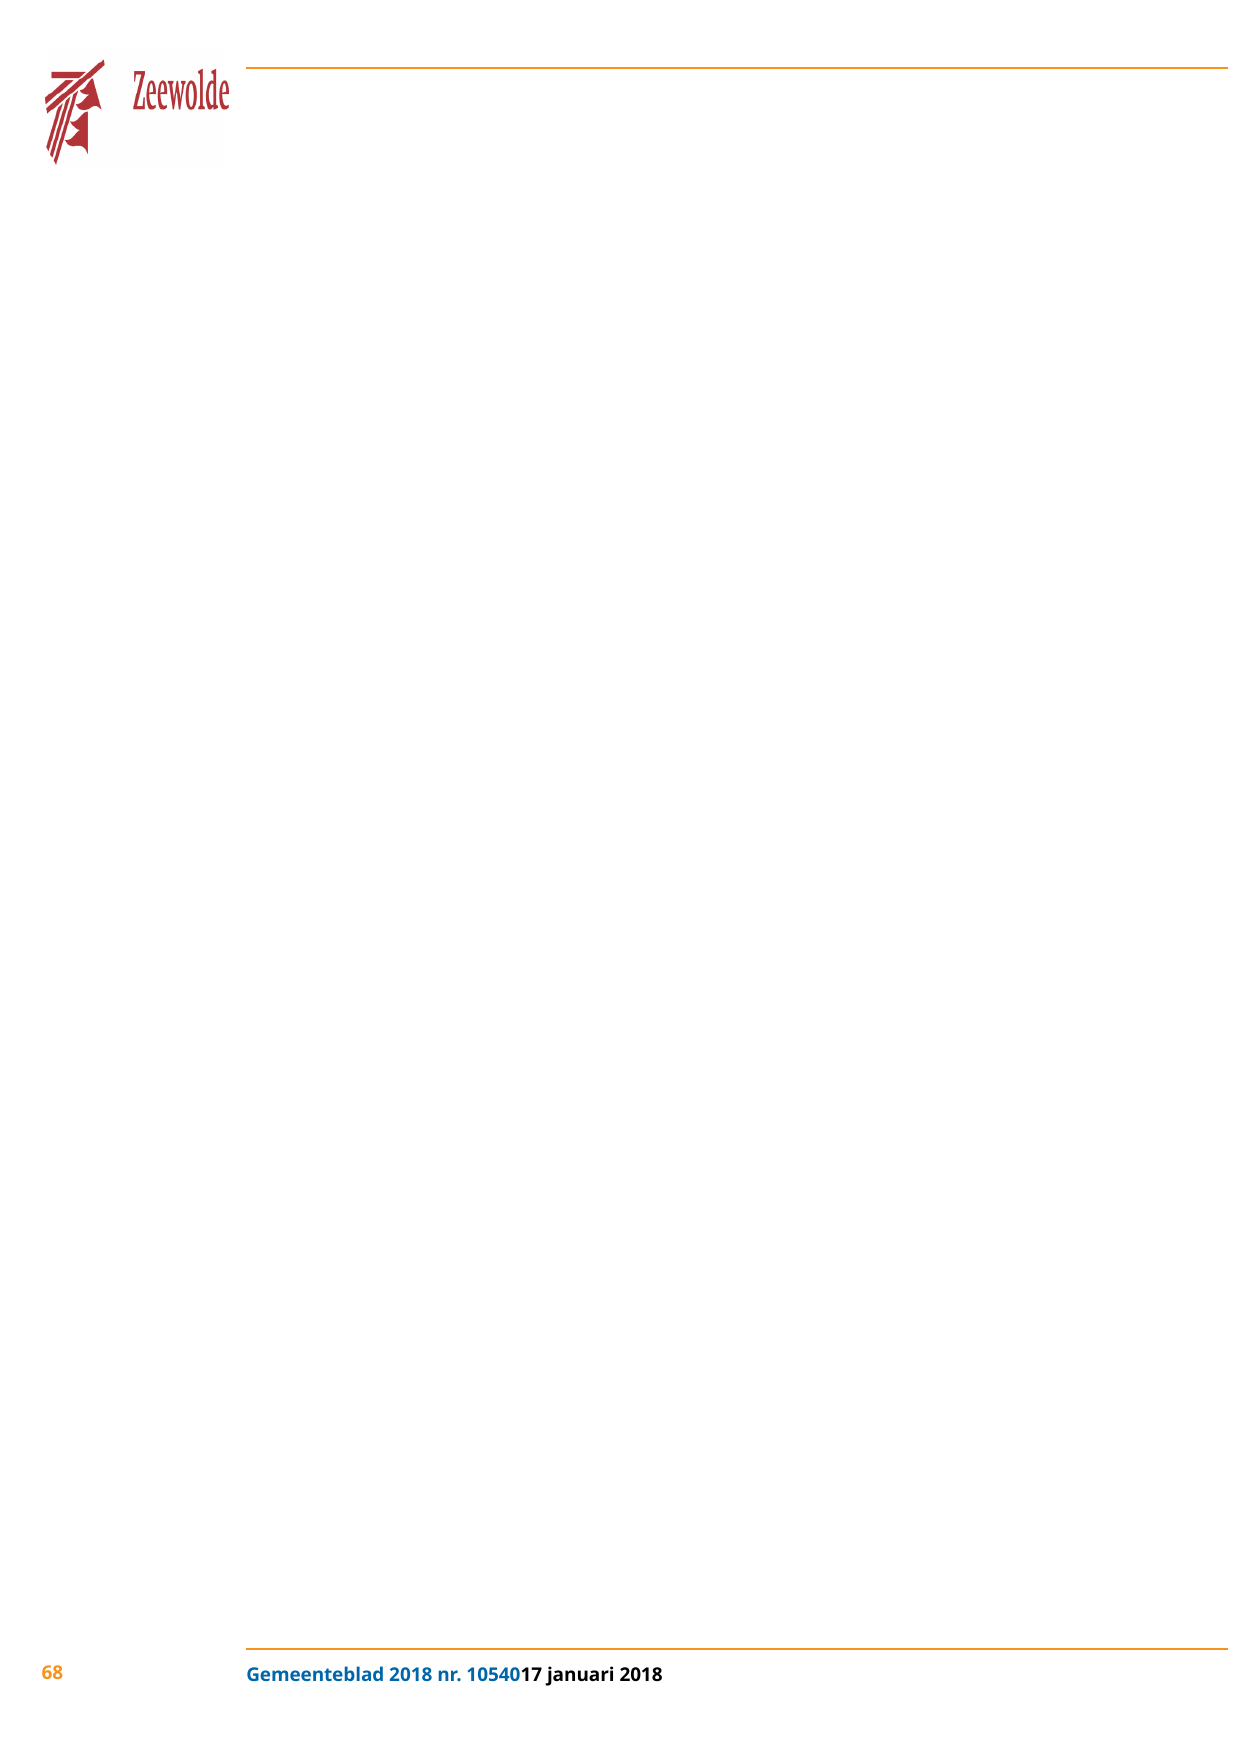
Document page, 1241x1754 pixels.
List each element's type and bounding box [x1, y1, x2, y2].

picture [41, 47, 231, 172]
